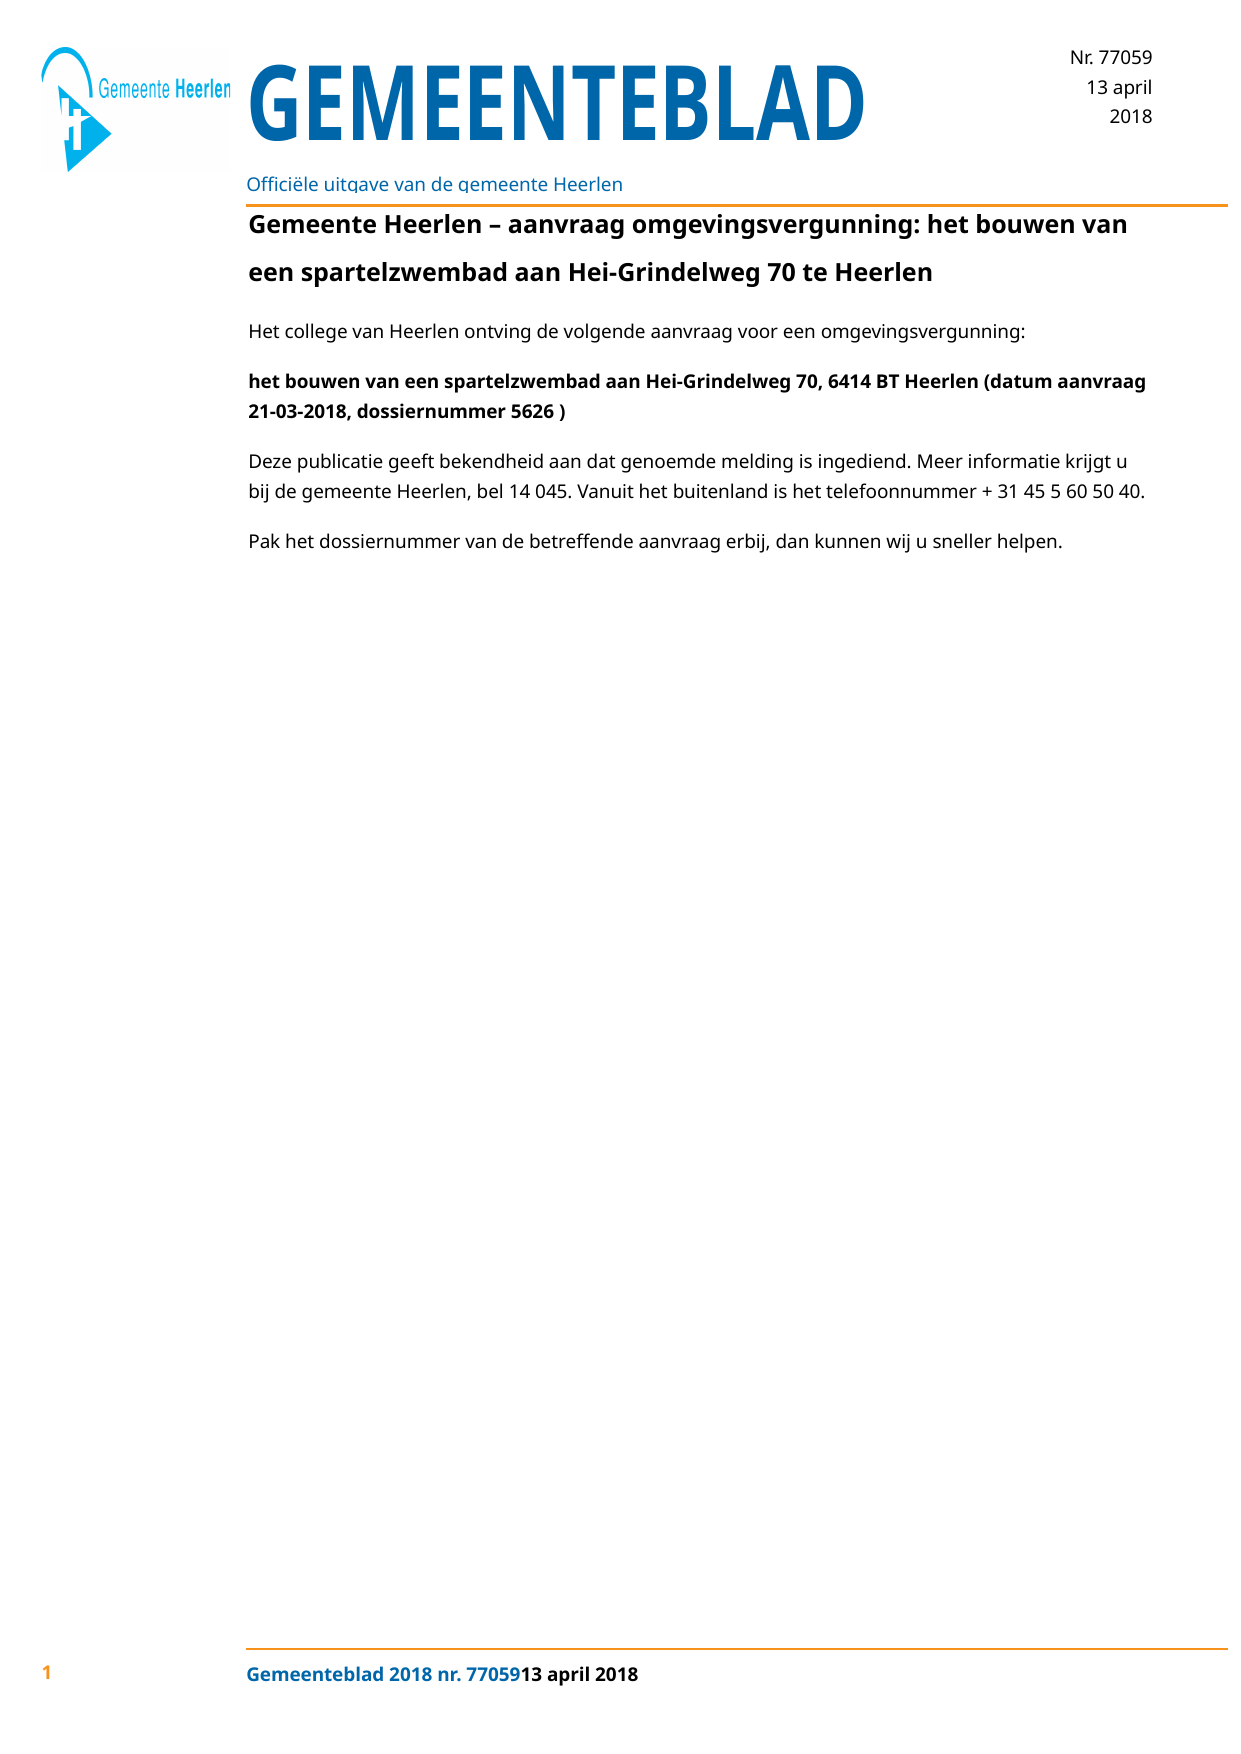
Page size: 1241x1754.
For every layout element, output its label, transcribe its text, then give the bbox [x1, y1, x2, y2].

picture [41, 47, 58, 70]
text Deze publicatie geeft bekendheid aan dat genoemde melding is ingediend. Meer informatie krijgt u bij de gemeente Heerlen, bel 14 045. Vanuit het buitenland is het telefoonnummer + 31 45 5 60 50 40. [248, 448, 1152, 504]
text Het college van Heerlen ontving de volgende aanvraag voor een omgevingsvergunning: [248, 318, 1152, 344]
text Gemeente Heerlen – aanvraag omgevingsvergunning: het bouwen van een spartelzwembad aan Hei-Grindelweg 70 te Heerlen [248, 207, 1152, 288]
text het bouwen van een spartelzwembad aan Hei-Grindelweg 70, 6414 BT Heerlen (datum aanvraag 21-03-2018, dossiernummer 5626 ) [248, 368, 1152, 424]
picture [41, 47, 231, 172]
text Pak het dossiernummer van de betreffende aanvraag erbij, dan kunnen wij u sneller helpen. [248, 528, 1152, 554]
